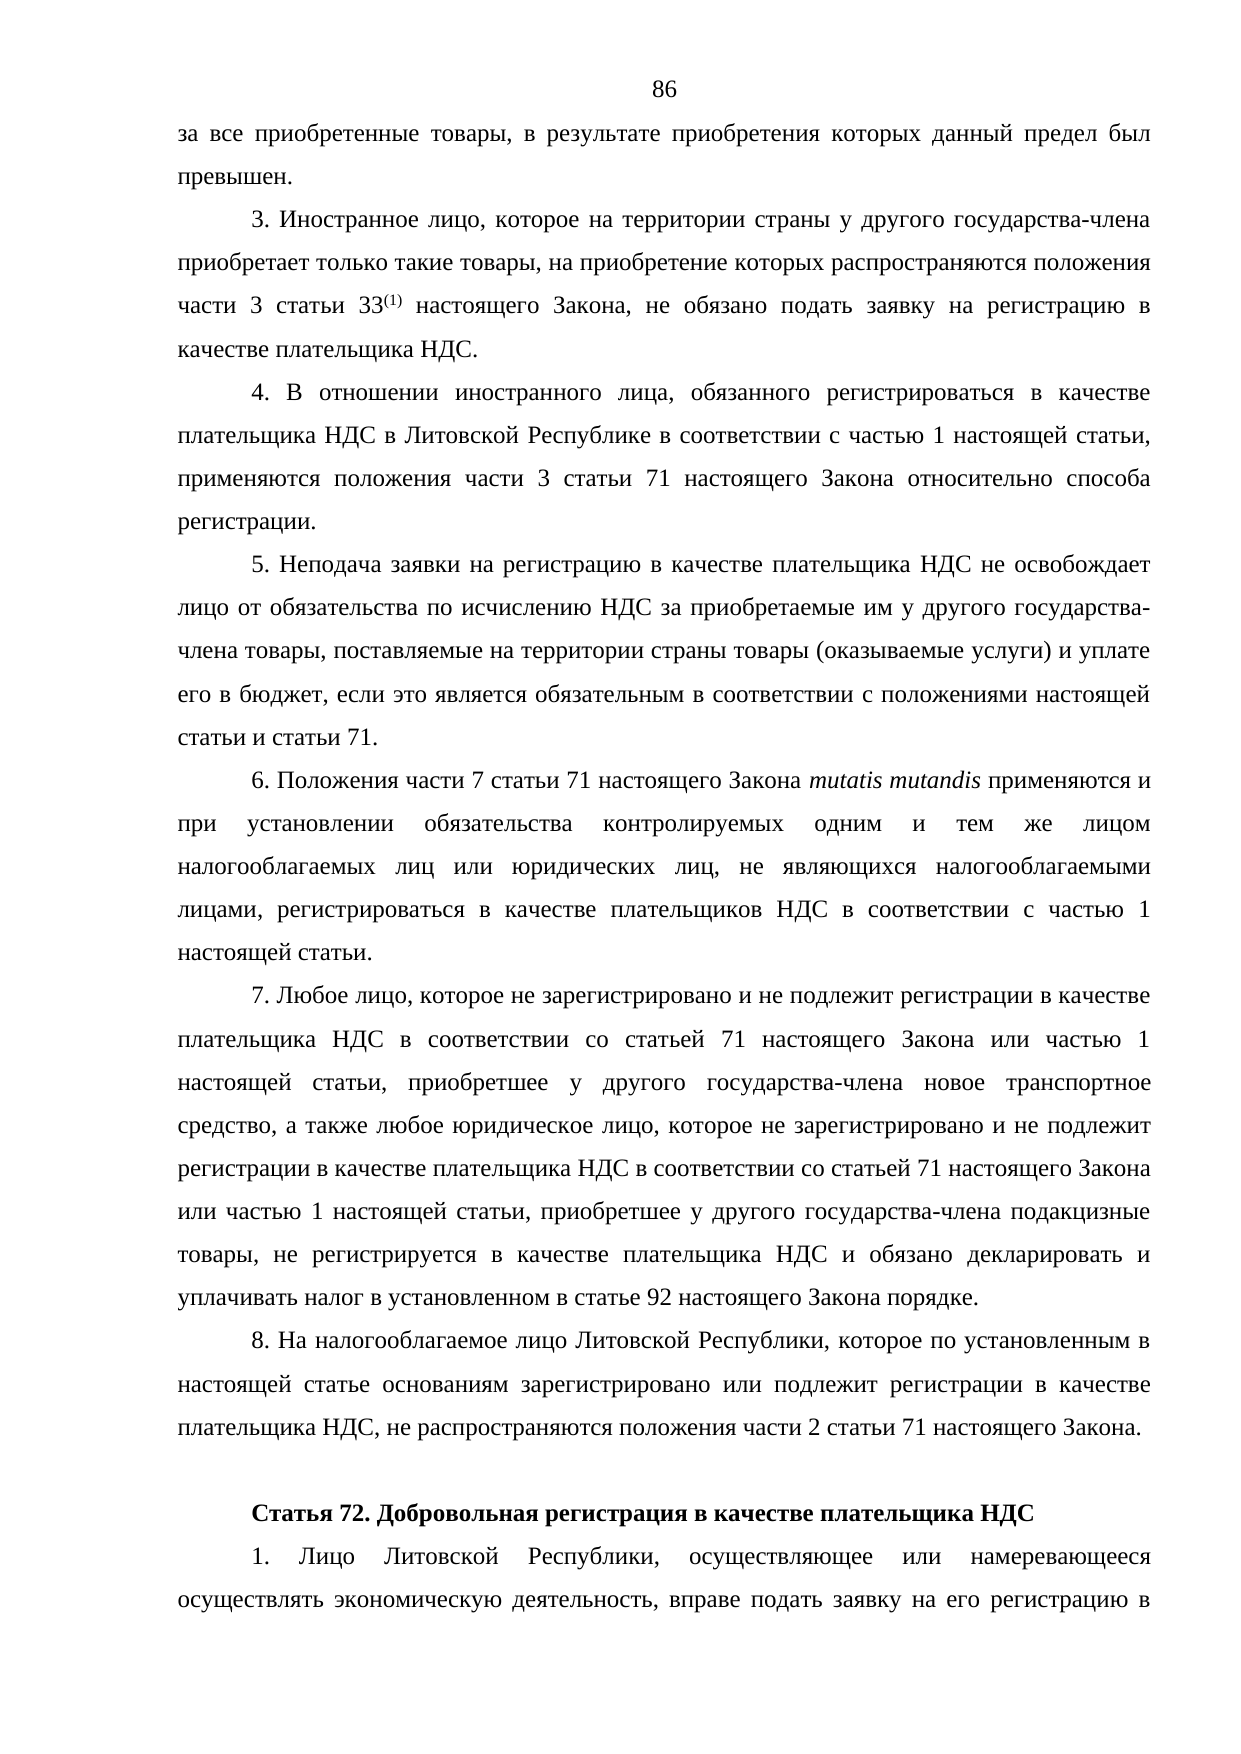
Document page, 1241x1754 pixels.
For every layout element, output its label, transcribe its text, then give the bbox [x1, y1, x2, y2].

text 7. Любое лицо, которое не зарегистрировано и не подлежит регистрации в качестве плательщика НДС в соответствии со статьей 71 настоящего Закона или частью 1 настоящей статьи, приобретшее у другого государства-члена новое транспортное средство, а также любое юридическое лицо, которое не зарегистрировано и не подлежит регистрации в качестве плательщика НДС в соответствии со статьей 71 настоящего Закона или частью 1 настоящей статьи, приобретшее у другого государства-члена подакцизные товары, не регистрируется в качестве плательщика НДС и обязано декларировать и уплачивать налог в установленном в статье 92 настоящего Закона порядке. [177, 981, 1152, 1311]
text 3. Иностранное лицо, которое на территории страны у другого государства-члена приобретает только такие товары, на приобретение которых распространяются положения части 3 статьи 33(1) настоящего Закона, не обязано подать заявку на регистрацию в качестве плательщика НДС. [177, 204, 1152, 362]
text 5. Неподача заявки на регистрацию в качестве плательщика НДС не освобождает лицо от обязательства по исчислению НДС за приобретаемые им у другого государства-члена товары, поставляемые на территории страны товары (оказываемые услуги) и уплате его в бюджет, если это является обязательным в соответствии с положениями настоящей статьи и статьи 71. [177, 549, 1152, 751]
text 4. В отношении иностранного лица, обязанного регистрироваться в качестве плательщика НДС в Литовской Республике в соответствии с частью 1 настоящей статьи, применяются положения части 3 статьи 71 настоящего Закона относительно способа регистрации. [177, 377, 1152, 535]
text за все приобретенные товары, в результате приобретения которых данный предел был превышен. [177, 118, 1152, 190]
text 8. На налогооблагаемое лицо Литовской Республики, которое по установленным в настоящей статье основаниям зарегистрировано или подлежит регистрации в качестве плательщика НДС, не распространяются положения части 2 статьи 71 настоящего Закона. [177, 1326, 1152, 1441]
text 1. Лицо Литовской Республики, осуществляющее или намеревающееся осуществлять экономическую деятельность, вправе подать заявку на его регистрацию в [177, 1541, 1152, 1613]
text 6. Положения части 7 статьи 71 настоящего Закона mutatis mutandis применяются и при установлении обязательства контролируемых одним и тем же лицом налогооблагаемых лиц или юридических лиц, не являющихся налогооблагаемыми лицами, регистрироваться в качестве плательщиков НДС в соответствии с частью 1 настоящей статьи. [177, 765, 1152, 966]
text Статья 72. Добровольная регистрация в качестве плательщика НДС [177, 1498, 1152, 1527]
